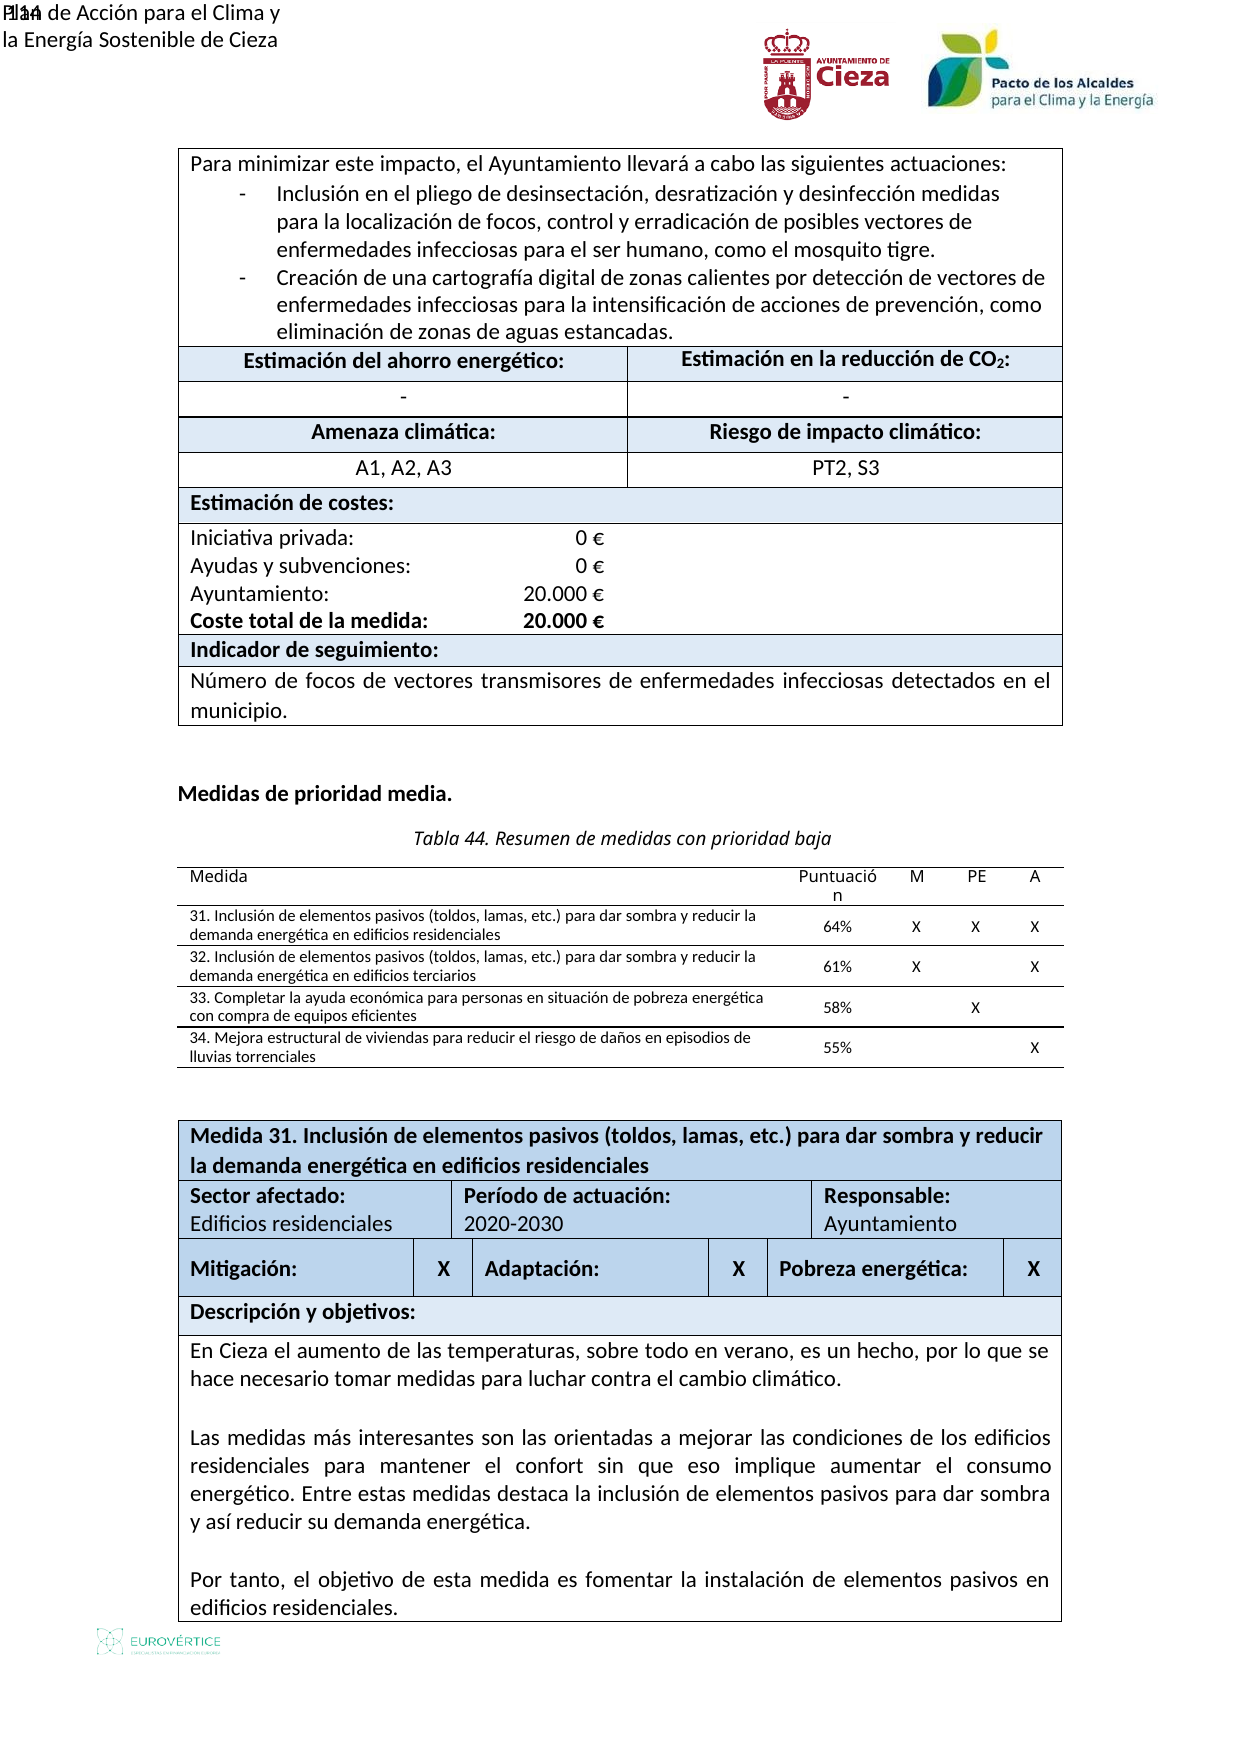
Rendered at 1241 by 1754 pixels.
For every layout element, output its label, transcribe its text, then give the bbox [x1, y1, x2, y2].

table_header Medida 31. Inclusión de elementos pasivos (toldos, lamas, etc.) para dar sombra y reducir la demanda energética en edificios residenciales [179, 1121, 1061, 1180]
table_cell Amenaza climática: [179, 418, 627, 452]
table_cell X [414, 1239, 472, 1296]
table_header PE [945, 868, 1007, 905]
table_cell En Cieza el aumento de las temperaturas, sobre todo en verano, es un hecho, por lo que se hace necesario tomar medidas para luchar contra el cambio climático. Las medidas más interesantes son las orientadas a mejorar las condiciones de los edificios residenciales para mantener el confort sin que eso implique aumentar el consumo energético. Entre estas medidas destaca la inclusión de elementos pasivos para dar sombra y así reducir su demanda energética. Por tanto, el objetivo de esta medida es fomentar la instalación de elementos pasivos en edificios residenciales. [179, 1336, 1061, 1621]
table_cell X [893, 946, 945, 986]
table_cell 64% [781, 906, 892, 945]
table_header Puntuación [781, 868, 892, 905]
table_cell A1, A2, A3 [179, 453, 627, 487]
table_cell 31. Inclusión de elementos pasivos (toldos, lamas, etc.) para dar sombra y reducir la demanda energética en edificios residenciales [177, 906, 781, 945]
table_cell Número de focos de vectores transmisores de enfermedades infecciosas detectados en el municipio. [179, 667, 1062, 725]
table_cell Adaptación: [473, 1239, 708, 1296]
table_cell Indicador de seguimiento: [179, 635, 1062, 666]
table_cell X [1004, 1239, 1061, 1296]
subtitle Medidas de prioridad media. [177, 779, 1119, 807]
table_cell X [1007, 1028, 1064, 1067]
table_cell 34. Mejora estructural de viviendas para reducir el riesgo de daños en episodios de lluvias torrenciales [177, 1028, 781, 1067]
table_cell Sector afectado: Edificios residenciales [179, 1181, 451, 1238]
table_cell Iniciativa privada: 0 € Ayudas y subvenciones: 0 € Ayuntamiento: 20.000 € Coste total de la medida: 20.000 € [179, 524, 1062, 634]
table_header M [893, 868, 945, 905]
table_cell X [1007, 946, 1064, 986]
table_cell Descripción y objetivos: [179, 1297, 1061, 1335]
table_cell [945, 1028, 1007, 1067]
table_cell [893, 987, 945, 1026]
table_header A [1007, 868, 1064, 905]
table_header Medida [177, 868, 781, 905]
table_cell Período de actuación: 2020-2030 [452, 1181, 811, 1238]
table_cell [945, 946, 1007, 986]
table_cell X [893, 906, 945, 945]
table_cell Responsable: Ayuntamiento [812, 1181, 1061, 1238]
table_cell [1007, 987, 1064, 1026]
table_cell Estimación en la reducción de CO2: [628, 347, 1062, 381]
table_cell 61% [781, 946, 892, 986]
table_cell [893, 1028, 945, 1067]
table_cell Estimación del ahorro energético: [179, 347, 627, 381]
table_cell PT2, S3 [628, 453, 1062, 487]
table_cell X [1007, 906, 1064, 945]
table_cell X [945, 987, 1007, 1026]
table_cell 58% [781, 987, 892, 1026]
table_cell Mitigación: [179, 1239, 413, 1296]
table_cell 55% [781, 1028, 892, 1067]
picture [921, 23, 1159, 114]
table_cell - [628, 382, 1062, 416]
picture [755, 22, 897, 125]
table_cell X [709, 1239, 767, 1296]
table_cell Riesgo de impacto climático: [628, 418, 1062, 452]
text Tabla 44. Resumen de medidas con prioridad baja [282, 826, 962, 851]
picture [96, 1628, 221, 1655]
table_cell X [945, 906, 1007, 945]
table_cell - [179, 382, 627, 416]
table_cell 33. Completar la ayuda económica para personas en situación de pobreza energética con compra de equipos eficientes [177, 987, 781, 1026]
table_cell 32. Inclusión de elementos pasivos (toldos, lamas, etc.) para dar sombra y reducir la demanda energética en edificios terciarios [177, 946, 781, 986]
table_cell Pobreza energética: [768, 1239, 1003, 1296]
table_cell Estimación de costes: [179, 488, 1062, 522]
table_header Para minimizar este impacto, el Ayuntamiento llevará a cabo las siguientes actuaciones: Inclusión en el pliego de desinsectación, desratización y desinfección medidas para la localización de focos, control y erradicación de posibles vectores de enfermedades infecciosas para el ser humano, como el mosquito tigre. Creación de una cartografía digital de zonas calientes por detección de vectores de enfermedades infecciosas para la intensificación de acciones de prevención, como eliminación de zonas de aguas estancadas. [179, 149, 1062, 346]
